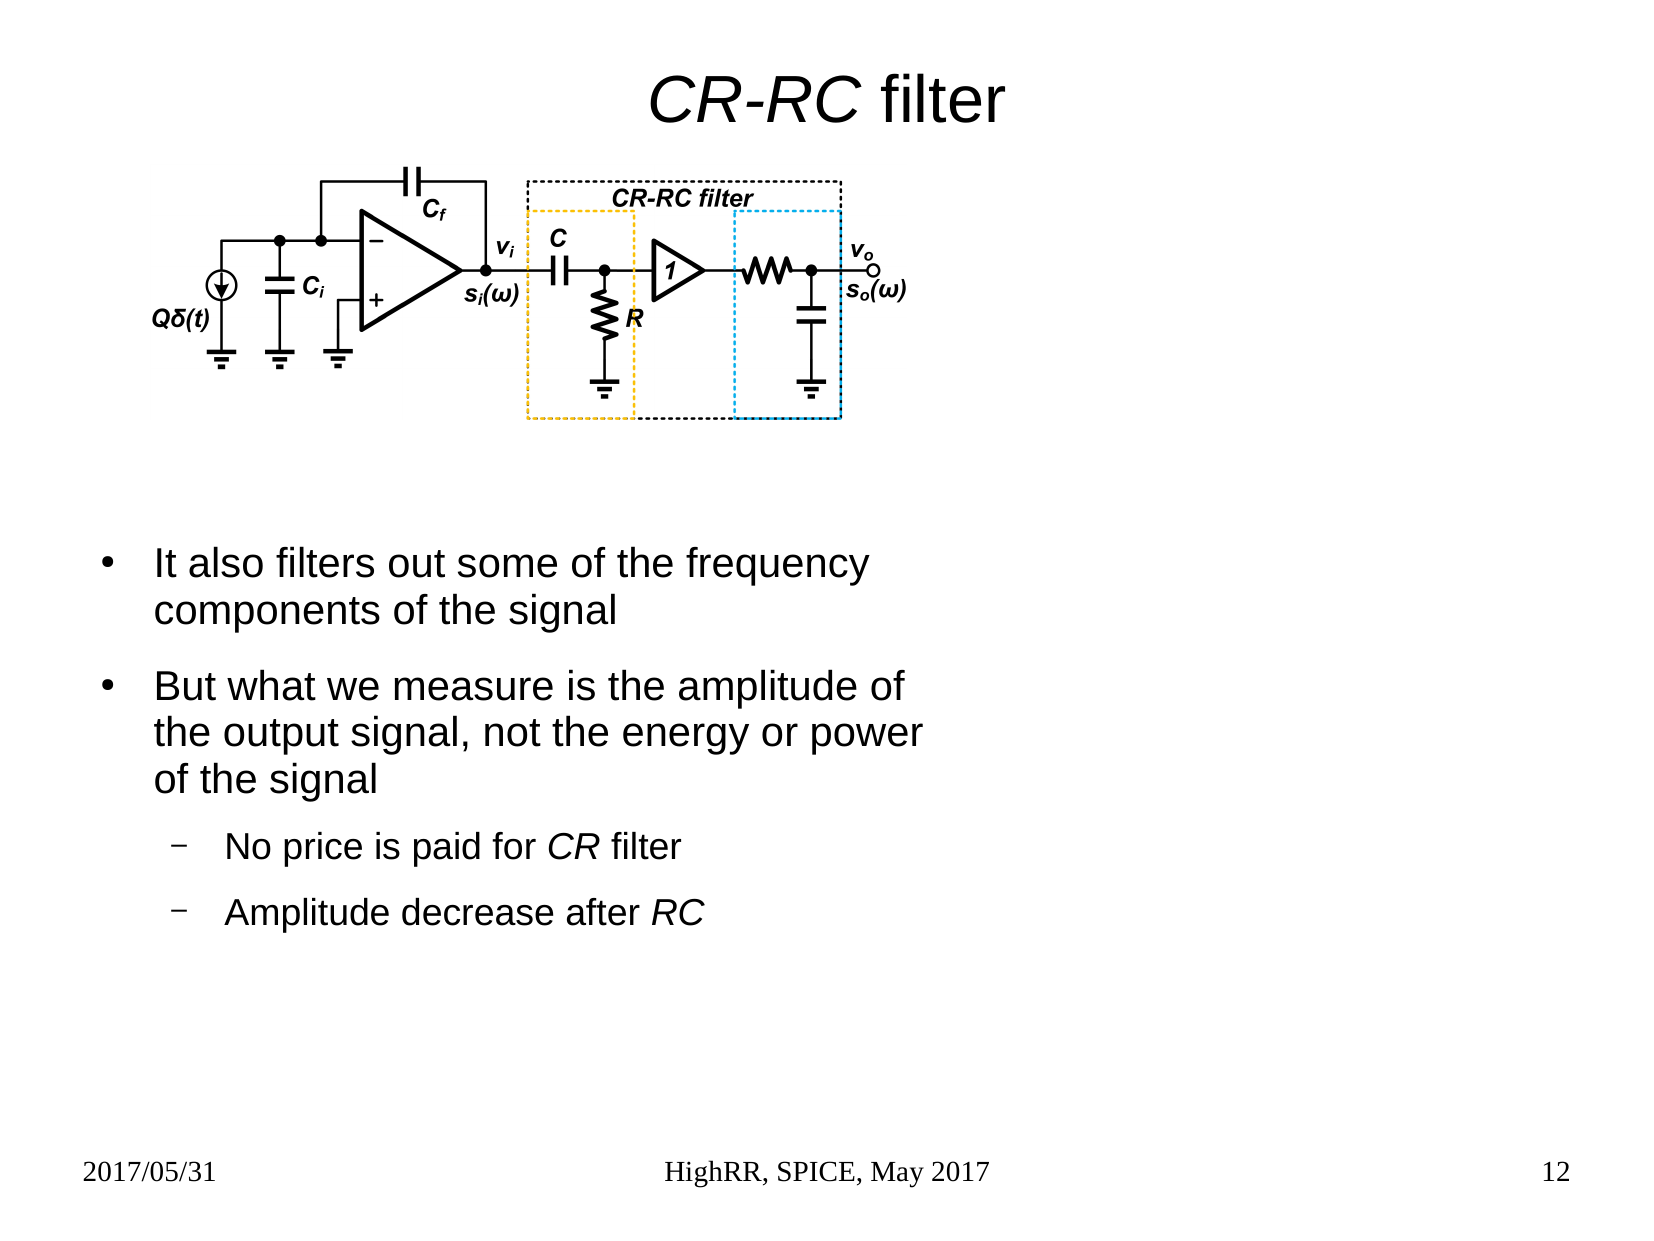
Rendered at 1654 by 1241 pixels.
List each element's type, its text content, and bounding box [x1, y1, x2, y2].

picture [150, 164, 907, 420]
title CR-RC filter [82, 49, 1571, 151]
list It also filters out some of the frequency components of the signal But what we measure is the amplitude of the output signal, not the energy or power of the signal No price is paid for CR filter Amplitude decrease after RC [82, 540, 931, 1141]
